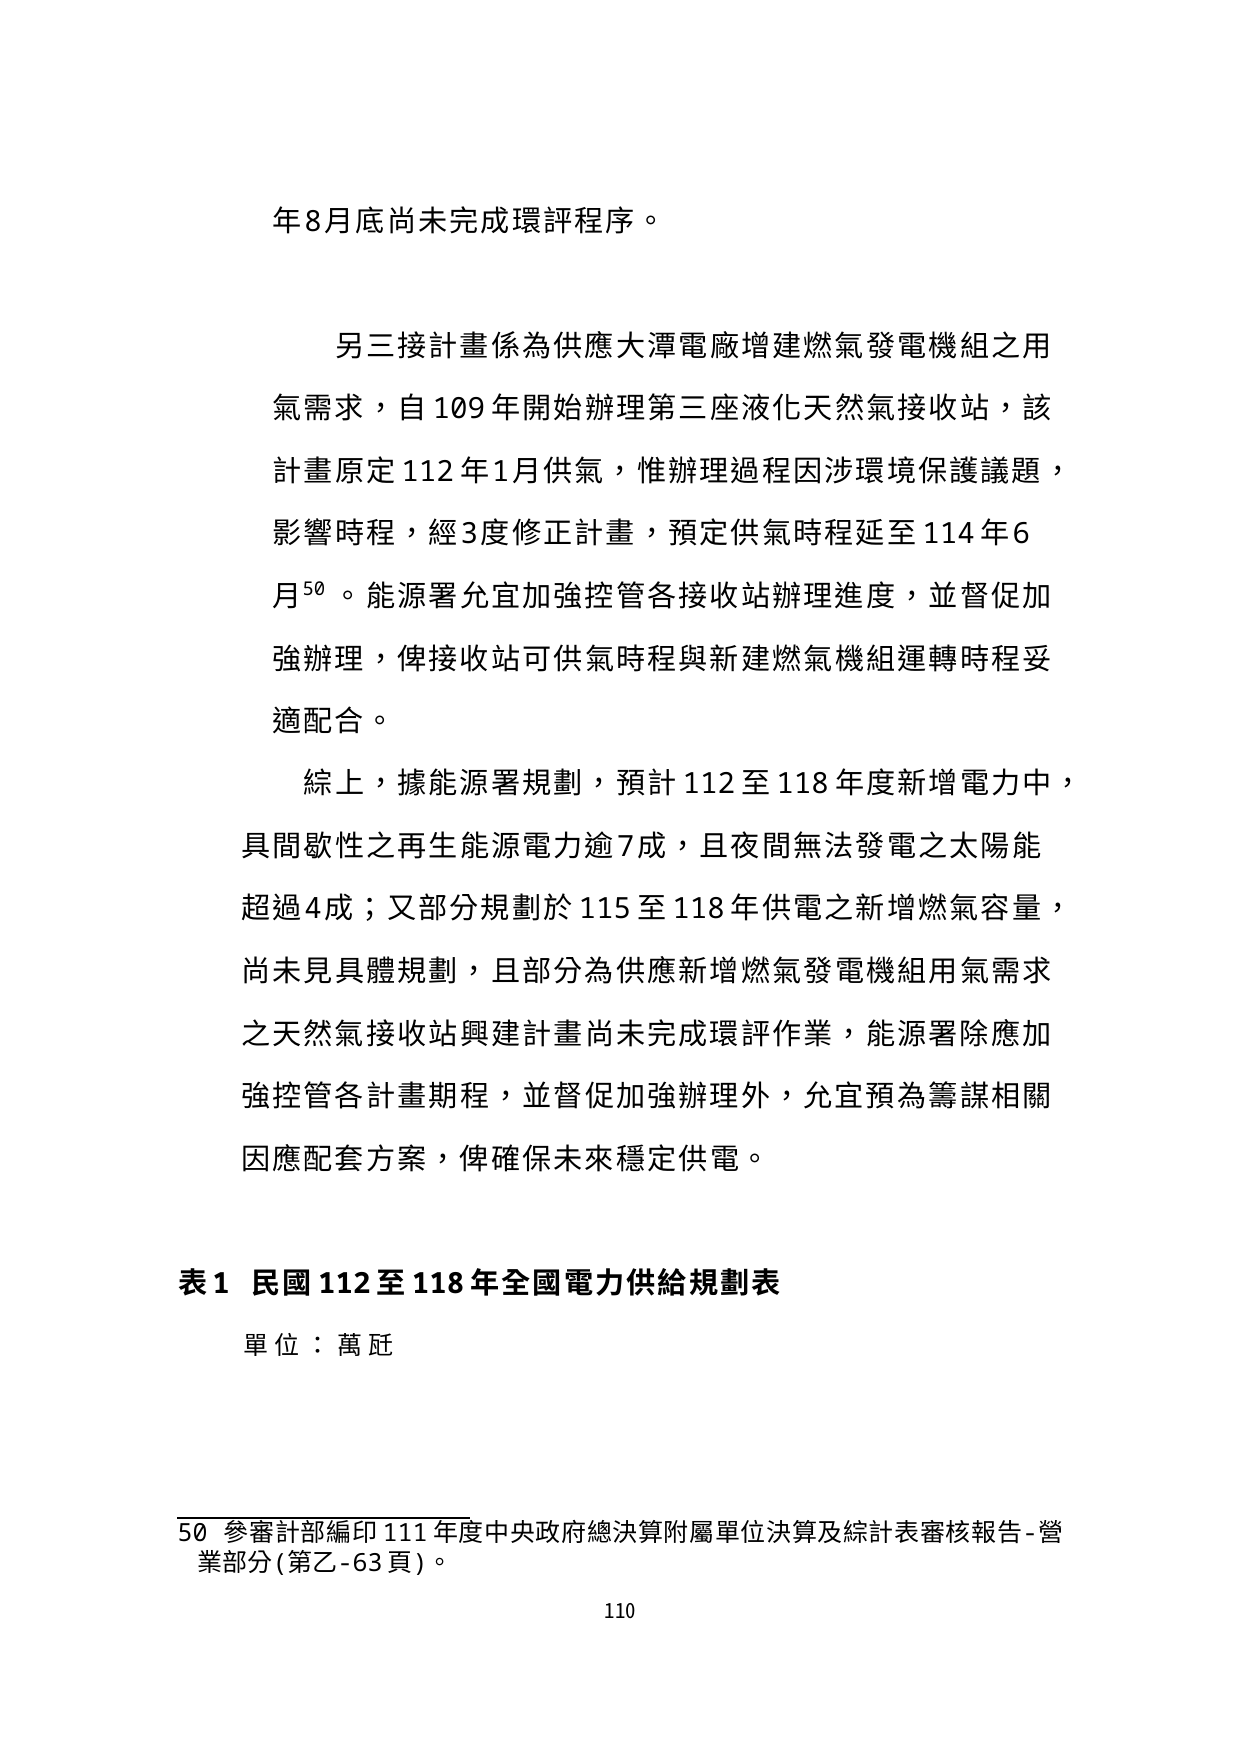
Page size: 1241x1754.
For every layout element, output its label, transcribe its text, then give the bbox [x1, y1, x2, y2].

text 參審計部編印111年度中央政府總決算附屬單位決算及綜計表審核報告-營業部分(第乙-63頁)。 [177, 1518, 1063, 1577]
text 綜上，據能源署規劃，預計112至118年度新增電力中，具間歇性之再生能源電力逾7成，且夜間無法發電之太陽能超過4成；又部分規劃於115至118年供電之新增燃氣容量，尚未見具體規劃，且部分為供應新增燃氣發電機組用氣需求之天然氣接收站興建計畫尚未完成環評作業，能源署除應加強控管各計畫期程，並督促加強辦理外，允宜預為籌謀相關因應配套方案，俾確保未來穩定供電。 [236, 740, 1063, 1240]
text 表1 民國112至118年全國電力供給規劃表 單位：萬瓩 [164, 1240, 1063, 1365]
text 年8月底尚未完成環評程序。 [266, 177, 1063, 302]
text 另三接計畫係為供應大潭電廠增建燃氣發電機組之用氣需求，自109年開始辦理第三座液化天然氣接收站，該計畫原定112年1月供氣，惟辦理過程因涉環境保護議題，影響時程，經3度修正計畫，預定供氣時程延至114年6月。能源署允宜加強控管各接收站辦理進度，並督促加強辦理，俾接收站可供氣時程與新建燃氣機組運轉時程妥適配合。 [266, 302, 1063, 740]
